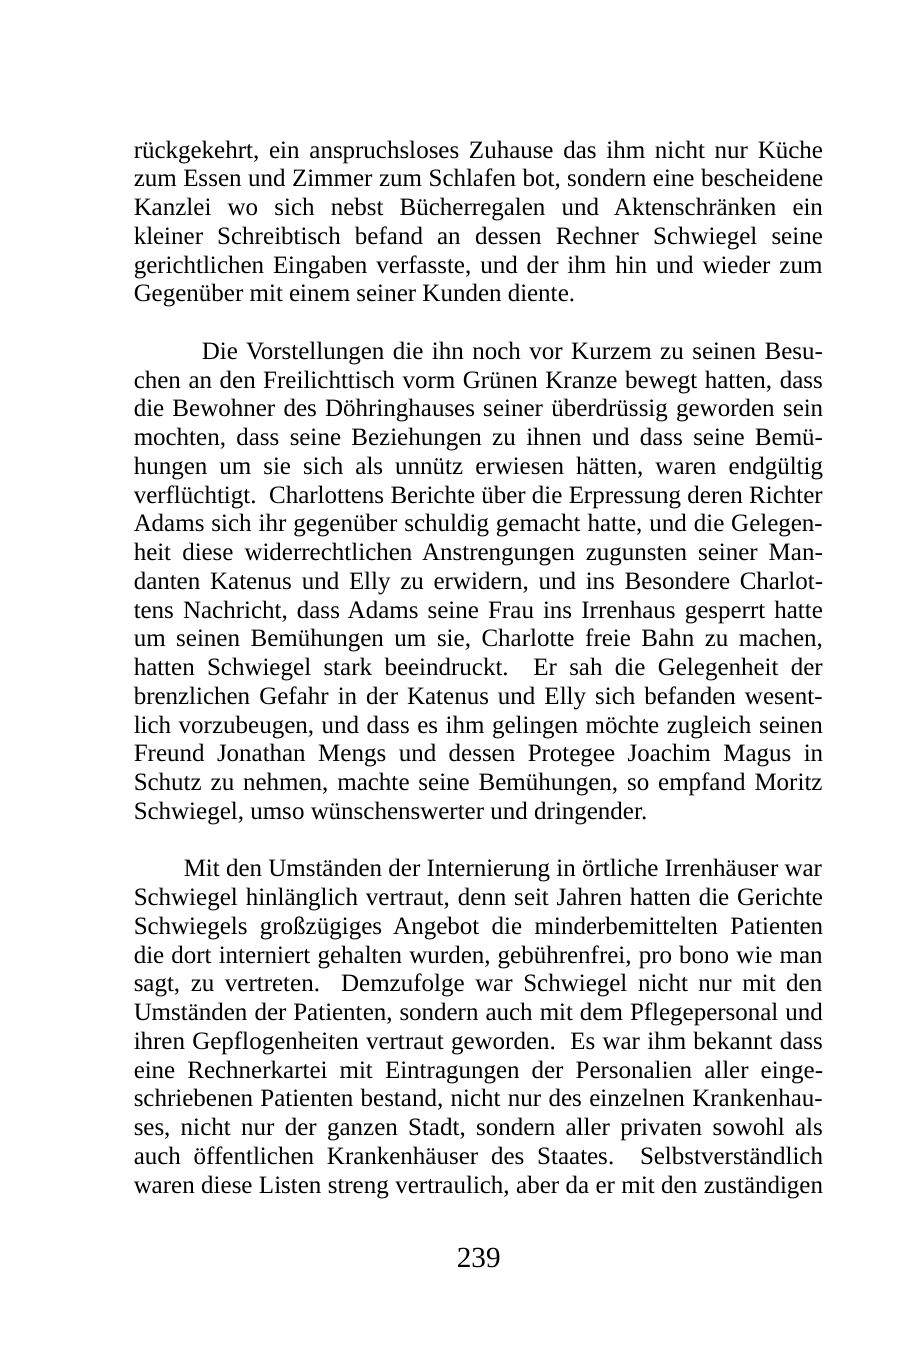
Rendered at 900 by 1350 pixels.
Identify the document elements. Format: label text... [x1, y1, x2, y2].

text Die Vorstellungen die ihn noch vor Kurzem zu seinen Besu-chen an den Freilichttisch vorm Grünen Kranze bewegt hatten, dass die Bewohner des Döhringhauses seiner überdrüssig geworden sein mochten, dass seine Beziehungen zu ihnen und dass seine Bemü-hungen um sie sich als unnütz erwiesen hätten, waren endgültig verflüchtigt. Charlottens Berichte über die Erpressung deren Richter Adams sich ihr gegenüber schuldig gemacht hatte, und die Gelegen-heit diese widerrechtlichen Anstrengungen zugunsten seiner Man-danten Katenus und Elly zu erwidern, und ins Besondere Charlot-tens Nachricht, dass Adams seine Frau ins Irrenhaus gesperrt hatte um seinen Bemühungen um sie, Charlotte freie Bahn zu machen, hatten Schwiegel stark beeindruckt. Er sah die Gelegenheit der brenzlichen Gefahr in der Katenus und Elly sich befanden wesent-lich vorzubeugen, und dass es ihm gelingen möchte zugleich seinen Freund Jonathan Mengs und dessen Protegee Joachim Magus in Schutz zu nehmen, machte seine Bemühungen, so empfand Moritz Schwiegel, umso wünschenswerter und dringender. [133, 336, 823, 825]
text rückgekehrt, ein anspruchsloses Zuhause das ihm nicht nur Küche zum Essen und Zimmer zum Schlafen bot, sondern eine bescheidene Kanzlei wo sich nebst Bücherregalen und Aktenschränken ein kleiner Schreibtisch befand an dessen Rechner Schwiegel seine gerichtlichen Eingaben verfasste, und der ihm hin und wieder zum Gegenüber mit einem seiner Kunden diente. [133, 135, 823, 307]
text Mit den Umständen der Internierung in örtliche Irrenhäuser war Schwiegel hinlänglich vertraut, denn seit Jahren hatten die Gerichte Schwiegels großzügiges Angebot die minderbemittelten Patienten die dort interniert gehalten wurden, gebührenfrei, pro bono wie man sagt, zu vertreten. Demzufolge war Schwiegel nicht nur mit den Umständen der Patienten, sondern auch mit dem Pflegepersonal und ihren Gepflogenheiten vertraut geworden. Es war ihm bekannt dass eine Rechnerkartei mit Eintragungen der Personalien aller einge-schriebenen Patienten bestand, nicht nur des einzelnen Krankenhau-ses, nicht nur der ganzen Stadt, sondern aller privaten sowohl als auch öffentlichen Krankenhäuser des Staates. Selbstverständlich waren diese Listen streng vertraulich, aber da er mit den zuständigen [133, 853, 823, 1198]
